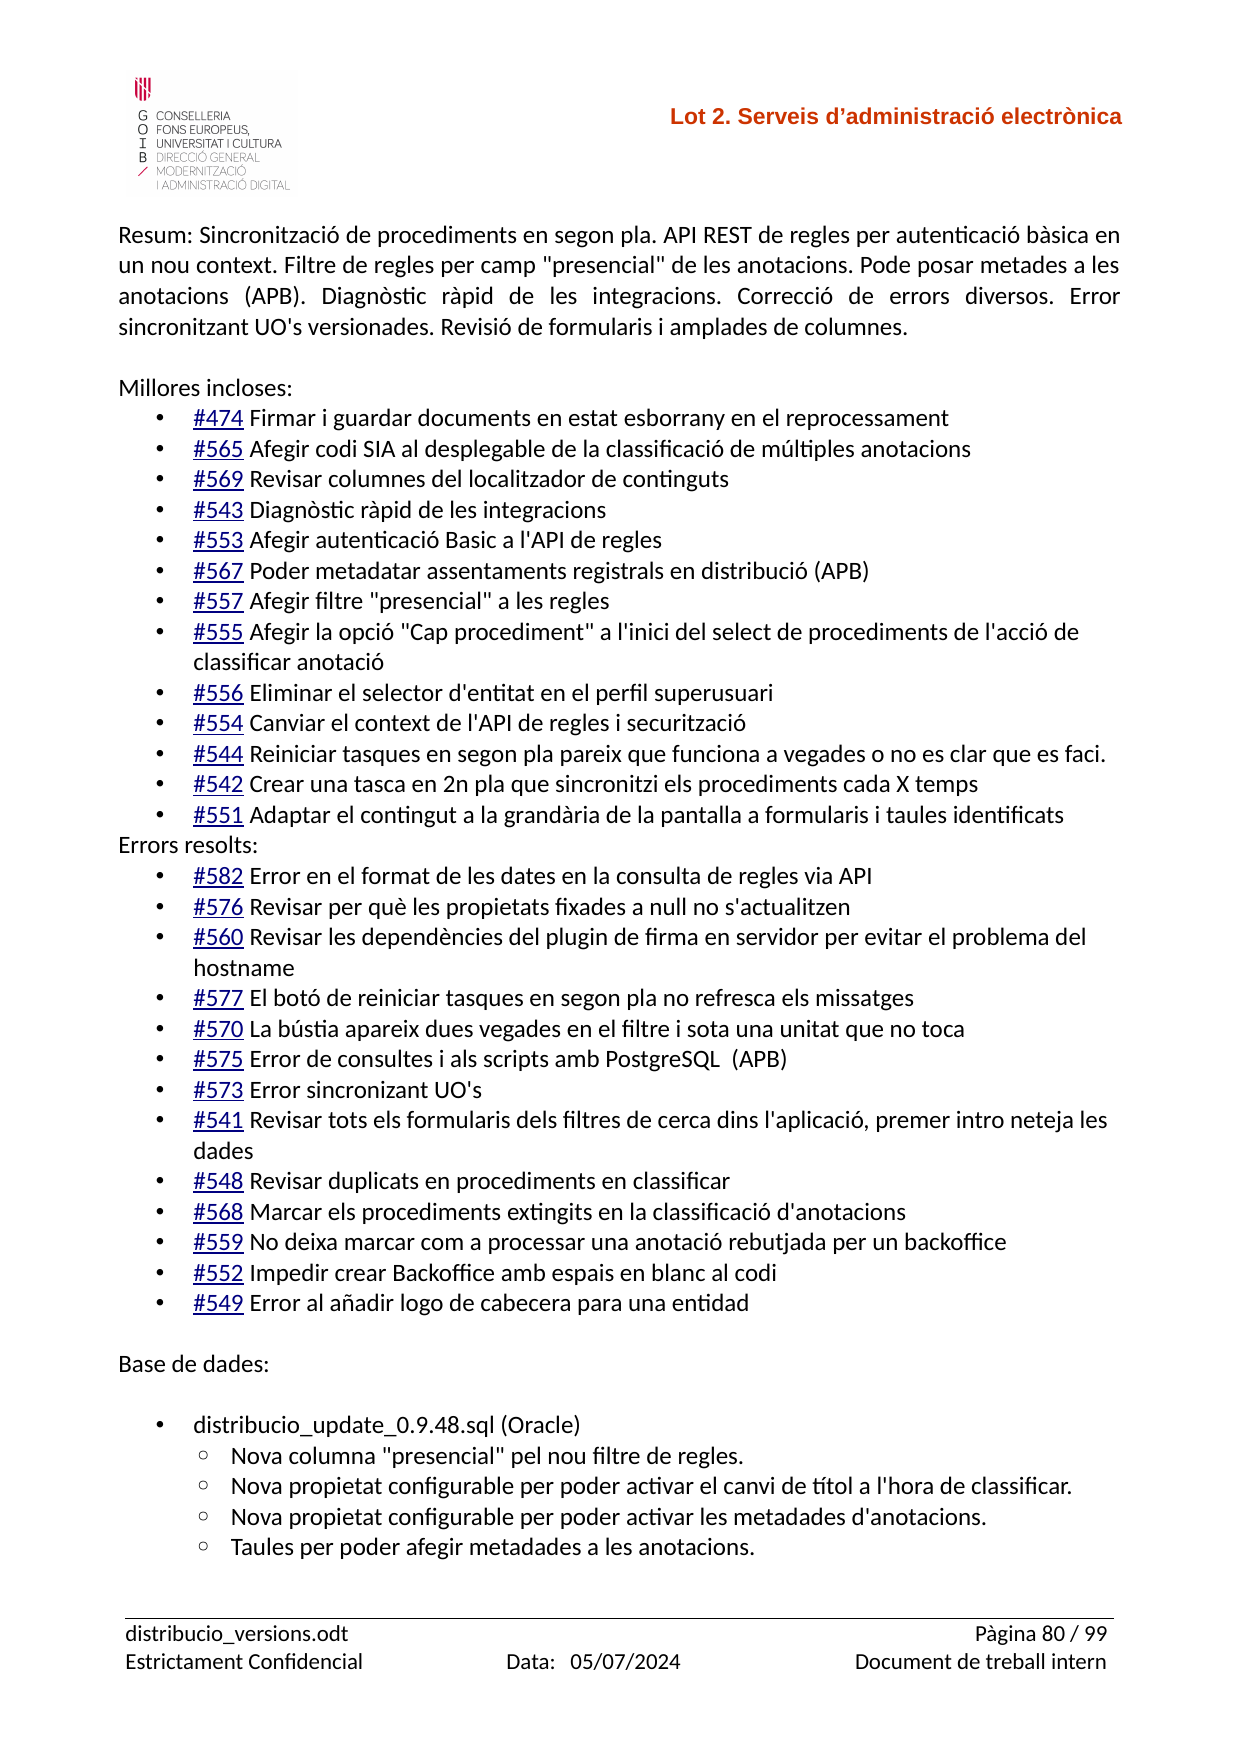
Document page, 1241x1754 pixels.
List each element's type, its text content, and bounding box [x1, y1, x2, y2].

picture [126, 70, 299, 197]
list #573 Error sincronizant UO's [156, 1074, 1122, 1104]
list #544 Reiniciar tasques en segon pla pareix que funciona a vegades o no es clar que es faci. [156, 738, 1122, 768]
list #569 Revisar columnes del localitzador de continguts [156, 463, 1122, 494]
list #565 Afegir codi SIA al desplegable de la classificació de múltiples anotacions [156, 433, 1122, 463]
list #577 El botó de reiniciar tasques en segon pla no refresca els missatges [156, 982, 1122, 1013]
list #567 Poder metadatar assentaments registrals en distribució (APB) [156, 555, 1122, 585]
list #576 Revisar per què les propietats fixades a null no s'actualitzen [156, 891, 1122, 921]
list distribucio_update_0.9.48.sql (Oracle) [156, 1409, 1122, 1440]
list #548 Revisar duplicats en procediments en classificar [156, 1165, 1122, 1196]
list Taules per poder afegir metadades a les anotacions. [193, 1532, 1122, 1562]
list #557 Afegir filtre "presencial" a les regles [156, 585, 1122, 616]
list #474 Firmar i guardar documents en estat esborrany en el reprocessament [156, 402, 1122, 433]
text Resum: Sincronització de procediments en segon pla. API REST de regles per autenticació bàsica en un nou context. Filtre de regles per camp "presencial" de les anotacions. Pode posar metades a les anotacions (APB). Diagnòstic ràpid de les integracions. Correcció de errors diversos. Error sincronitzant UO's versionades. Revisió de formularis i amplades de columnes. [118, 219, 1122, 341]
list #554 Canviar el context de l'API de regles i securització [156, 707, 1122, 738]
list #582 Error en el format de les dates en la consulta de regles via API [156, 860, 1122, 891]
list #541 Revisar tots els formularis dels filtres de cerca dins l'aplicació, premer intro neteja les dades [156, 1104, 1122, 1165]
text Errors resolts: [118, 829, 1122, 860]
text Millores incloses: [118, 372, 1122, 402]
list #549 Error al añadir logo de cabecera para una entidad [156, 1287, 1122, 1318]
list Nova propietat configurable per poder activar les metadades d'anotacions. [193, 1501, 1122, 1532]
list #555 Afegir la opció "Cap procediment" a l'inici del select de procediments de l'acció de classificar anotació [156, 616, 1122, 677]
list #559 No deixa marcar com a processar una anotació rebutjada per un backoffice [156, 1226, 1122, 1257]
list #551 Adaptar el contingut a la grandària de la pantalla a formularis i taules identificats [156, 799, 1122, 829]
list #556 Eliminar el selector d'entitat en el perfil superusuari [156, 677, 1122, 707]
list #575 Error de consultes i als scripts amb PostgreSQL (APB) [156, 1043, 1122, 1074]
list Nova columna "presencial" pel nou filtre de regles. [193, 1440, 1122, 1471]
list #568 Marcar els procediments extingits en la classificació d'anotacions [156, 1196, 1122, 1226]
list #570 La bústia apareix dues vegades en el filtre i sota una unitat que no toca [156, 1013, 1122, 1043]
list #543 Diagnòstic ràpid de les integracions [156, 494, 1122, 524]
text Base de dades: [118, 1348, 1122, 1379]
list #560 Revisar les dependències del plugin de firma en servidor per evitar el problema del hostname [156, 921, 1122, 982]
list Nova propietat configurable per poder activar el canvi de títol a l'hora de classificar. [193, 1471, 1122, 1501]
list #542 Crear una tasca en 2n pla que sincronitzi els procediments cada X temps [156, 768, 1122, 799]
list #553 Afegir autenticació Basic a l'API de regles [156, 524, 1122, 555]
list #552 Impedir crear Backoffice amb espais en blanc al codi [156, 1257, 1122, 1287]
